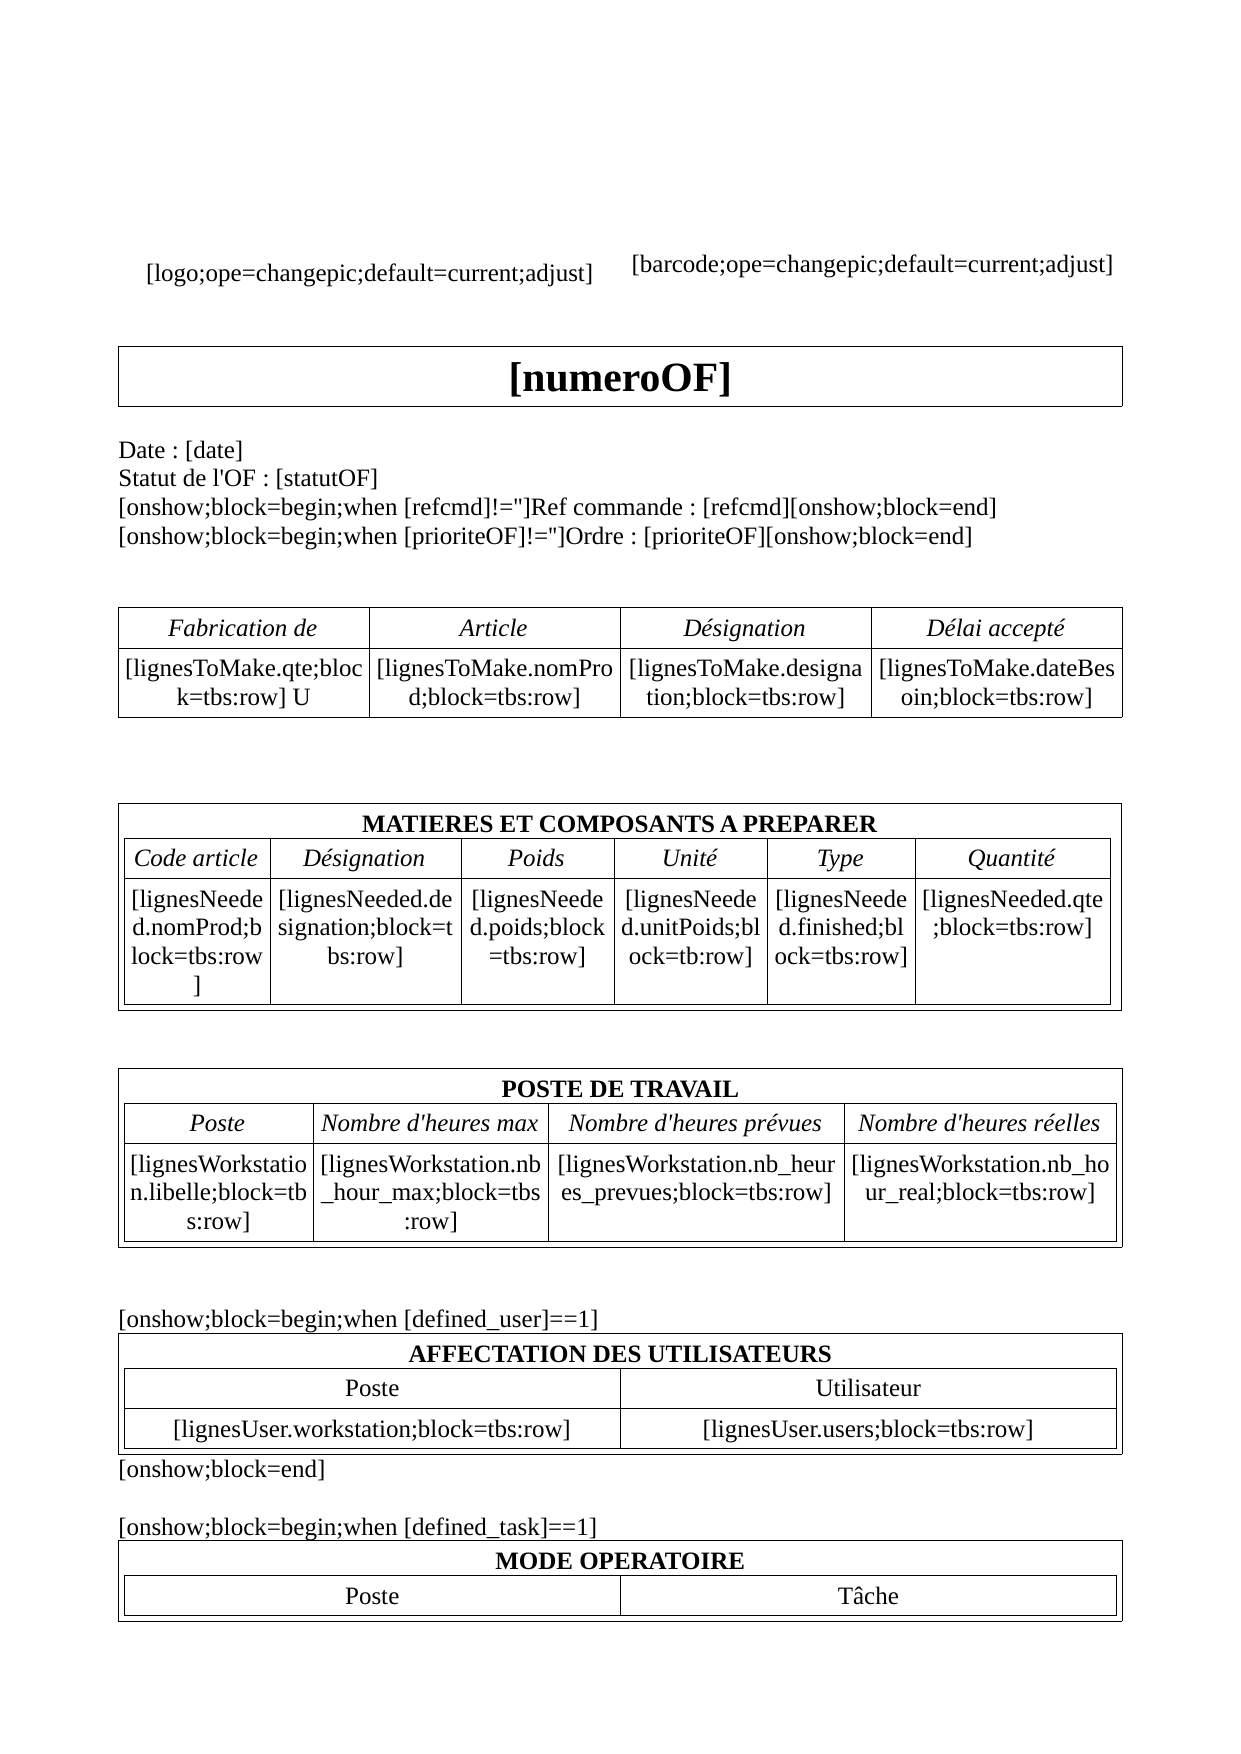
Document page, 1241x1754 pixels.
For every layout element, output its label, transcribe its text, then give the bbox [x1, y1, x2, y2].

table_header Fabrication de [119, 608, 369, 647]
table_header Délai accepté [872, 608, 1122, 647]
table_cell [lignesWorkstation.nb_hour_max;block=tbs:row] [314, 1144, 548, 1241]
text [onshow;block=begin;when [prioriteOF]!='']Ordre : [prioriteOF][onshow;block=end] [118, 521, 1122, 550]
table_cell [lignesNeeded.unitPoids;block=tb:row] [615, 879, 767, 1004]
table_cell [lignesUser.workstation;block=tbs:row] [125, 1409, 620, 1448]
table_header Poids [462, 839, 614, 878]
table_header [barcode;ope=changepic;default=current;adjust] [621, 119, 1124, 305]
table_header Quantité [916, 839, 1110, 878]
table_header Tâche [621, 1576, 1116, 1615]
table_cell [lignesNeeded.nomProd;block=tbs:row] [125, 879, 270, 1004]
table_header Désignation [271, 839, 461, 878]
table_header POSTE DE TRAVAIL [119, 1069, 1122, 1247]
table_cell [lignesUser.users;block=tbs:row] [621, 1409, 1116, 1448]
table_header Poste [125, 1576, 620, 1615]
table_header Désignation [621, 608, 871, 647]
table_header AFFECTATION DES UTILISATEURS [119, 1334, 1122, 1454]
text Date : [date] [118, 435, 1122, 463]
text Statut de l'OF : [statutOF] [118, 463, 1122, 492]
table_header Utilisateur [621, 1369, 1116, 1408]
table_cell [lignesToMake.designation;block=tbs:row] [621, 649, 871, 717]
picture [777, 155, 1231, 249]
text [onshow;block=end] [118, 1455, 1122, 1483]
table_header Code article [125, 839, 270, 878]
text [onshow;block=begin;when [refcmd]!='']Ref commande : [refcmd][onshow;block=end] [118, 492, 1122, 521]
text [onshow;block=begin;when [defined_task]==1] [118, 1512, 1122, 1540]
table_cell [lignesNeeded.designation;block=tbs:row] [271, 879, 461, 1004]
table_header MODE OPERATOIRE [119, 1541, 1122, 1621]
table_cell [lignesToMake.qte;block=tbs:row] U [119, 649, 369, 717]
table_header Nombre d'heures max [314, 1104, 548, 1143]
table_header Poste [125, 1369, 620, 1408]
table_cell [lignesToMake.dateBesoin;block=tbs:row] [872, 649, 1122, 717]
table_header MATIERES ET COMPOSANTS A PREPARER [119, 804, 1121, 1010]
table_header Article [370, 608, 620, 647]
table_header Poste [125, 1104, 313, 1143]
table_cell [lignesNeeded.qte;block=tbs:row] [916, 879, 1110, 1004]
table_header Nombre d'heures réelles [845, 1104, 1116, 1143]
table_header Unité [615, 839, 767, 878]
table_cell [lignesNeeded.poids;block=tbs:row] [462, 879, 614, 1004]
table_cell [lignesWorkstation.nb_heures_prevues;block=tbs:row] [549, 1144, 844, 1241]
text [onshow;block=begin;when [defined_user]==1] [118, 1304, 1122, 1333]
table_header Nombre d'heures prévues [549, 1104, 844, 1143]
table_header [logo;ope=changepic;default=current;adjust] [119, 119, 621, 305]
picture [134, 126, 457, 258]
table_cell [lignesWorkstation.libelle;block=tbs:row] [125, 1144, 313, 1241]
table_cell [lignesToMake.nomProd;block=tbs:row] [370, 649, 620, 717]
table_cell [lignesWorkstation.nb_hour_real;block=tbs:row] [845, 1144, 1116, 1241]
table_cell [lignesNeeded.finished;block=tbs:row] [768, 879, 915, 1004]
table_header Type [768, 839, 915, 878]
table_header [numeroOF] [119, 347, 1122, 406]
